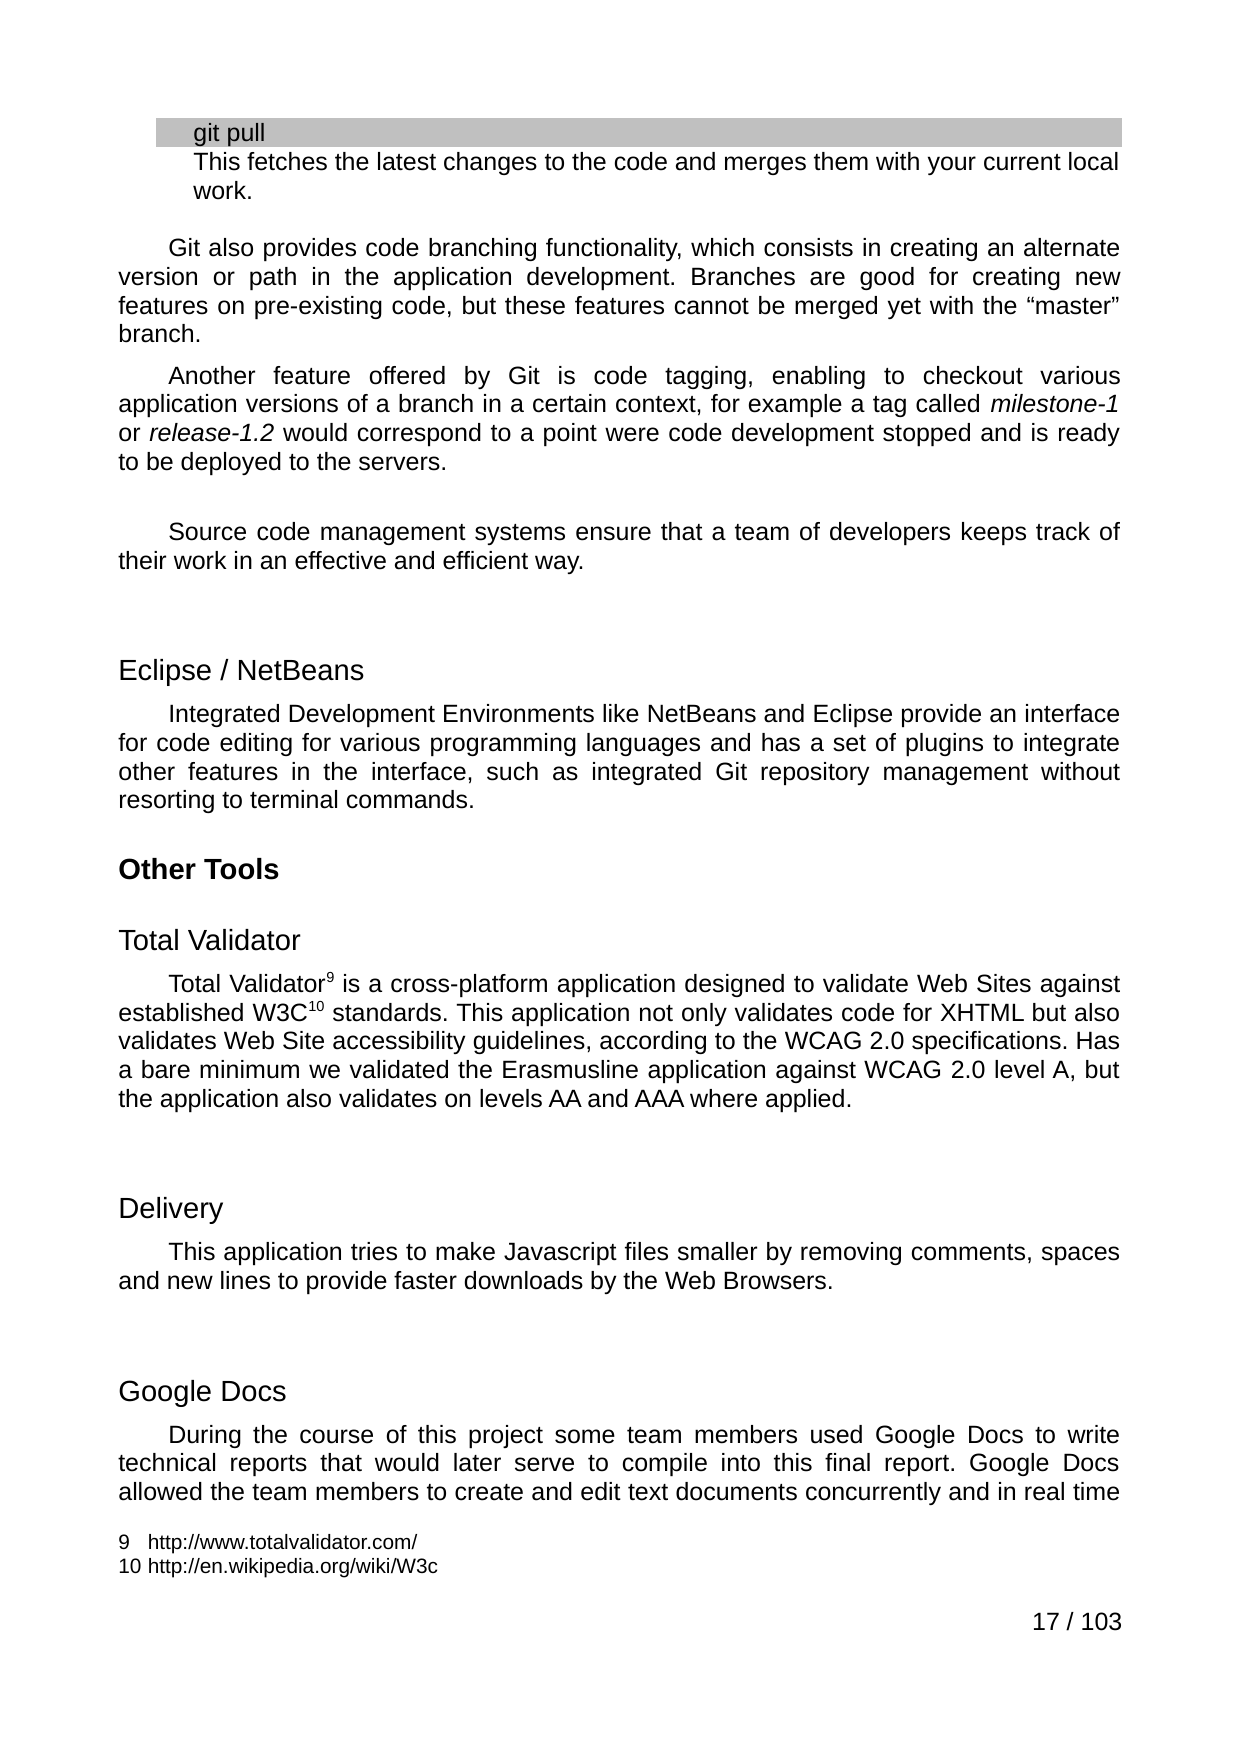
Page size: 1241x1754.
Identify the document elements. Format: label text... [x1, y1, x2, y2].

text Git also provides code branching functionality, which consists in creating an alternate version or path in the application development. Branches are good for creating new features on pre-existing code, but these features cannot be merged yet with the “master” branch. [118, 233, 1122, 348]
text Total Validator is a cross-platform application designed to validate Web Sites against established W3C standards. This application not only validates code for XHTML but also validates Web Site accessibility guidelines, according to the WCAG 2.0 specifications. Has a bare minimum we validated the Erasmusline application against WCAG 2.0 level A, but the application also validates on levels AA and AAA where applied. [118, 969, 1122, 1112]
subtitle Other Tools [118, 852, 1122, 885]
list This fetches the latest changes to the code and merges them with your current local work. [156, 147, 1122, 204]
subtitle Google Docs [118, 1373, 1122, 1407]
text Another feature offered by Git is code tagging, enabling to checkout various application versions of a branch in a certain context, for example a tag called milestone-1 or release-1.2 would correspond to a point were code development stopped and is ready to be deployed to the servers. [118, 361, 1122, 476]
subtitle Delivery [118, 1191, 1122, 1225]
list git pull [156, 118, 1122, 147]
text http://www.totalvalidator.com/ [118, 1530, 1122, 1554]
text This application tries to make Javascript files smaller by removing comments, spaces and new lines to provide faster downloads by the Web Browsers. [118, 1237, 1122, 1295]
text During the course of this project some team members used Google Docs to write technical reports that would later serve to compile into this final report. Google Docs allowed the team members to create and edit text documents concurrently and in real time [118, 1419, 1122, 1506]
text Source code management systems ensure that a team of developers keeps track of their work in an effective and efficient way. [118, 517, 1122, 574]
text http://en.wikipedia.org/wiki/W3c [118, 1554, 1122, 1578]
text Integrated Development Environments like NetBeans and Eclipse provide an interface for code editing for various programming languages and has a set of plugins to integrate other features in the interface, such as integrated Git repository management without resorting to terminal commands. [118, 699, 1122, 814]
subtitle Total Validator [118, 923, 1122, 956]
subtitle Eclipse / NetBeans [118, 653, 1122, 687]
